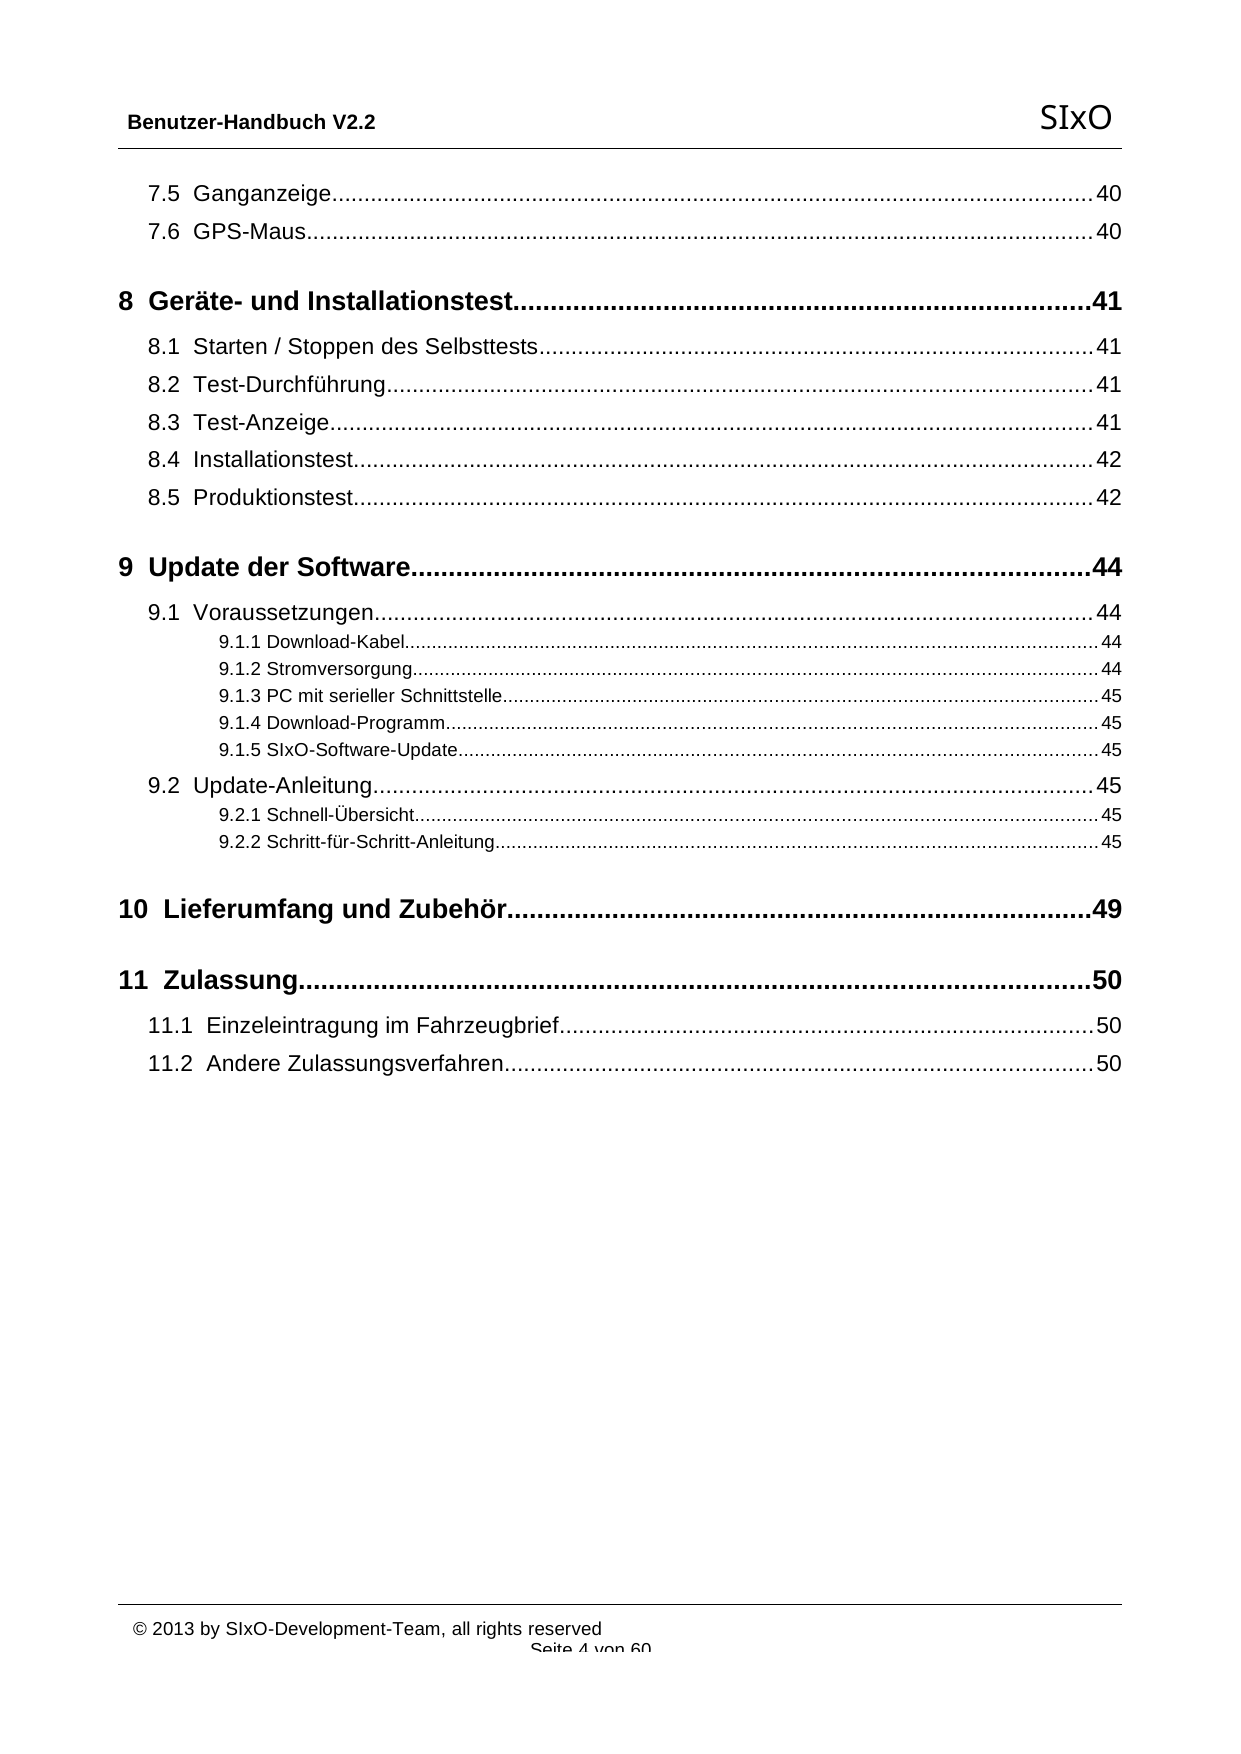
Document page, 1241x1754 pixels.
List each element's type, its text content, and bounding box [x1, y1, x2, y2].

text 9.1.2 Stromversorgung 44 [218, 658, 1122, 679]
text 7.5 Ganganzeige 40 [148, 180, 1122, 206]
text 9.1 Voraussetzungen 44 [148, 599, 1122, 626]
text 7.6 GPS-Maus 40 [148, 218, 1122, 244]
text 8.3 Test-Anzeige 41 [148, 409, 1122, 435]
text 11.2 Andere Zulassungsverfahren 50 [148, 1051, 1122, 1077]
text 8.5 Produktionstest 42 [148, 484, 1122, 511]
text 9.1.1 Download-Kabel 44 [218, 632, 1122, 653]
text 9.2 Update-Anleitung 45 [148, 772, 1122, 798]
text 10 Lieferumfang und Zubehör 49 [118, 894, 1122, 924]
text 8.2 Test-Durchführung 41 [148, 371, 1122, 397]
text 9.2.2 Schritt-für-Schritt-Anleitung 45 [218, 831, 1122, 852]
text 9.1.3 PC mit serieller Schnittstelle 45 [218, 686, 1122, 707]
text 9.2.1 Schnell-Übersicht 45 [218, 804, 1122, 825]
text 9.1.4 Download-Programm 45 [218, 712, 1122, 733]
text 9 Update der Software 44 [118, 552, 1122, 582]
text 8.1 Starten / Stoppen des Selbsttests 41 [148, 333, 1122, 359]
text 9.1.5 SIxO-Software-Update 45 [218, 739, 1122, 761]
text 11 Zulassung 50 [118, 965, 1122, 995]
text 8 Geräte- und Installationstest 41 [118, 286, 1122, 316]
text 11.1 Einzeleintragung im Fahrzeugbrief 50 [148, 1013, 1122, 1039]
text 8.4 Installationstest 42 [148, 447, 1122, 473]
